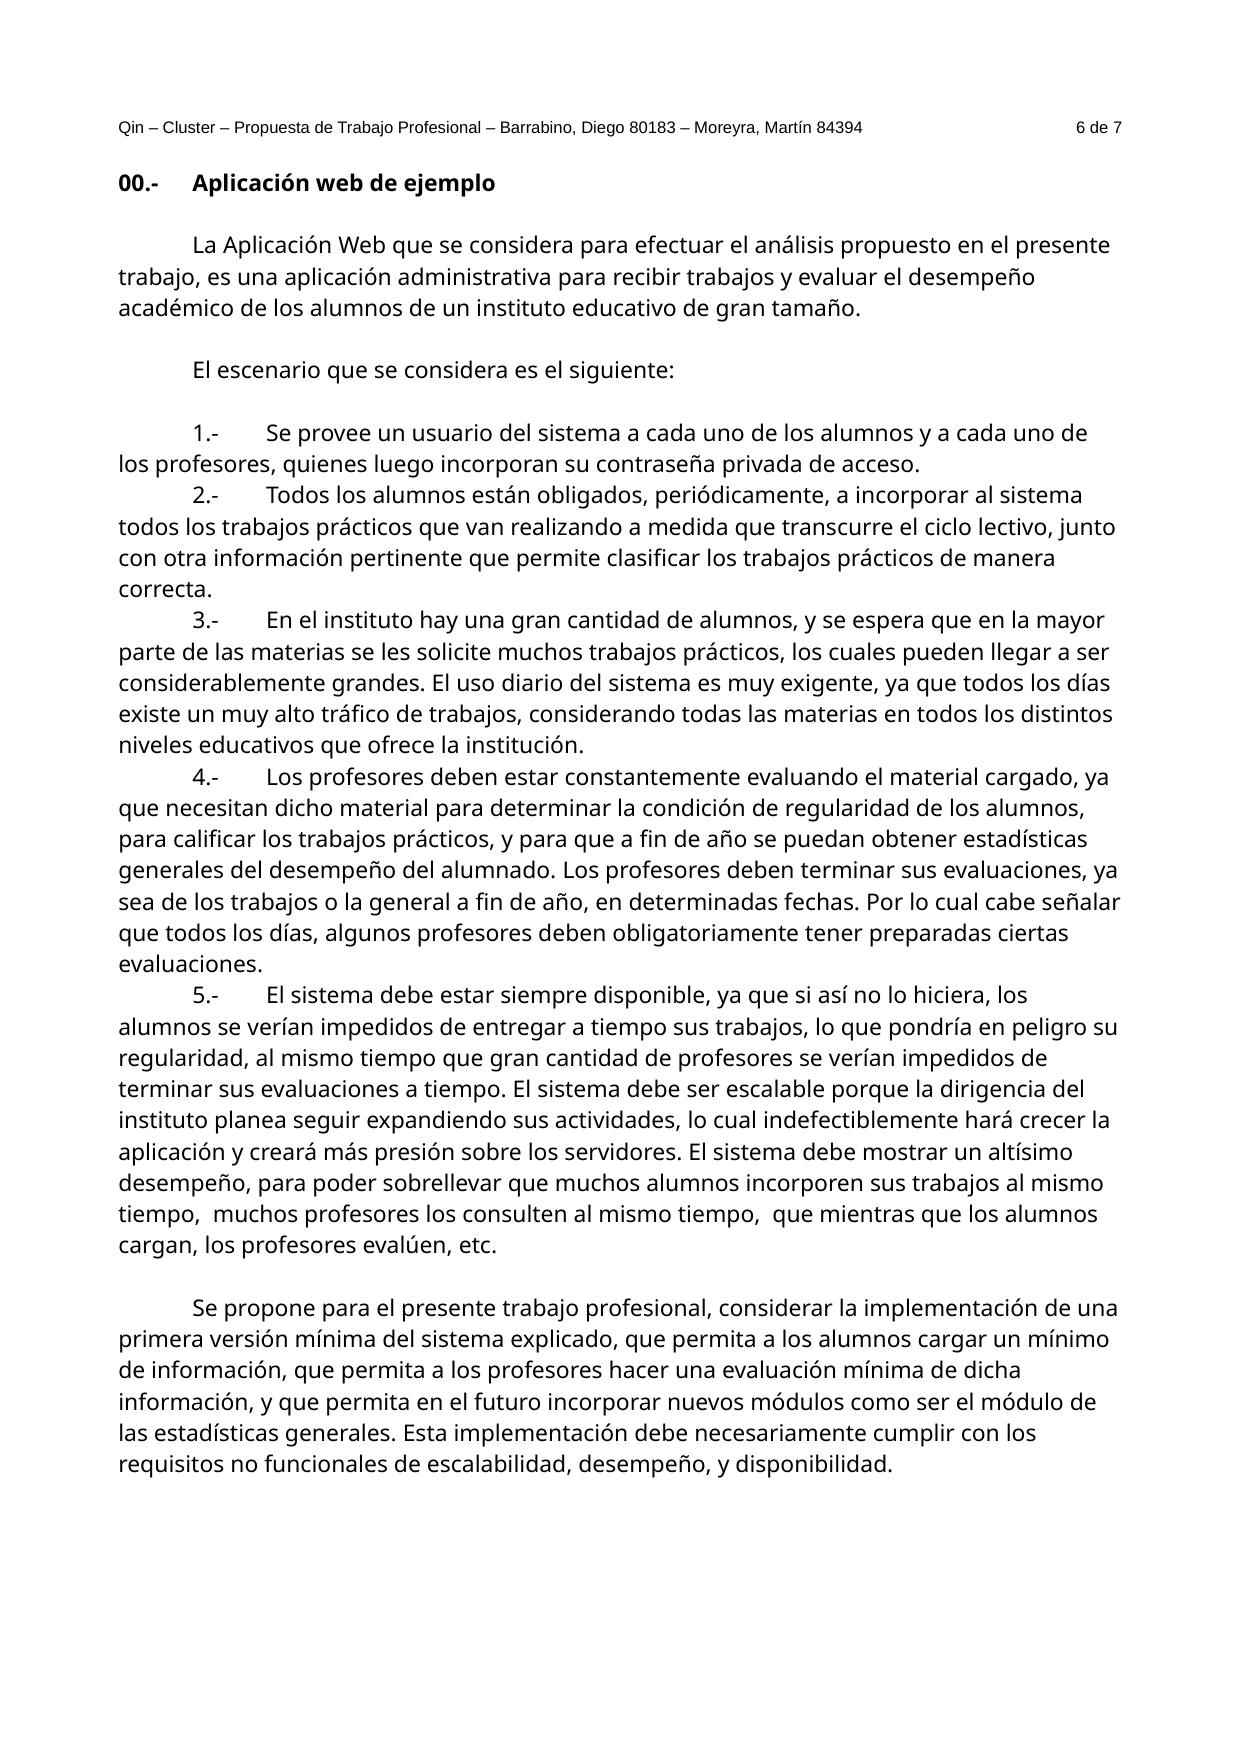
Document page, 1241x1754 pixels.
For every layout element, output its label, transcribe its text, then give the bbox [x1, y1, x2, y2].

text 1.- Se provee un usuario del sistema a cada uno de los alumnos y a cada uno de los profesores, quienes luego incorporan su contraseña privada de acceso. [118, 417, 1122, 479]
text El escenario que se considera es el siguiente: [118, 354, 1122, 386]
text 5.- El sistema debe estar siempre disponible, ya que si así no lo hiciera, los alumnos se verían impedidos de entregar a tiempo sus trabajos, lo que pondría en peligro su regularidad, al mismo tiempo que gran cantidad de profesores se verían impedidos de terminar sus evaluaciones a tiempo. El sistema debe ser escalable porque la dirigencia del instituto planea seguir expandiendo sus actividades, lo cual indefectiblemente hará crecer la aplicación y creará más presión sobre los servidores. El sistema debe mostrar un altísimo desempeño, para poder sobrellevar que muchos alumnos incorporen sus trabajos al mismo tiempo, muchos profesores los consulten al mismo tiempo, que mientras que los alumnos cargan, los profesores evalúen, etc. [118, 979, 1122, 1261]
text Se propone para el presente trabajo profesional, considerar la implementación de una primera versión mínima del sistema explicado, que permita a los alumnos cargar un mínimo de información, que permita a los profesores hacer una evaluación mínima de dicha información, y que permita en el futuro incorporar nuevos módulos como ser el módulo de las estadísticas generales. Esta implementación debe necesariamente cumplir con los requisitos no funcionales de escalabilidad, desempeño, y disponibilidad. [118, 1292, 1122, 1479]
text 4.- Los profesores deben estar constantemente evaluando el material cargado, ya que necesitan dicho material para determinar la condición de regularidad de los alumnos, para calificar los trabajos prácticos, y para que a fin de año se puedan obtener estadísticas generales del desempeño del alumnado. Los profesores deben terminar sus evaluaciones, ya sea de los trabajos o la general a fin de año, en determinadas fechas. Por lo cual cabe señalar que todos los días, algunos profesores deben obligatoriamente tener preparadas ciertas evaluaciones. [118, 761, 1122, 979]
text La Aplicación Web que se considera para efectuar el análisis propuesto en el presente trabajo, es una aplicación administrativa para recibir trabajos y evaluar el desempeño académico de los alumnos de un instituto educativo de gran tamaño. [118, 229, 1122, 323]
text 3.- En el instituto hay una gran cantidad de alumnos, y se espera que en la mayor parte de las materias se les solicite muchos trabajos prácticos, los cuales pueden llegar a ser considerablemente grandes. El uso diario del sistema es muy exigente, ya que todos los días existe un muy alto tráfico de trabajos, considerando todas las materias en todos los distintos niveles educativos que ofrece la institución. [118, 604, 1122, 761]
text 2.- Todos los alumnos están obligados, periódicamente, a incorporar al sistema todos los trabajos prácticos que van realizando a medida que transcurre el ciclo lectivo, junto con otra información pertinente que permite clasificar los trabajos prácticos de manera correcta. [118, 479, 1122, 604]
text 00.- Aplicación web de ejemplo [118, 167, 1122, 198]
